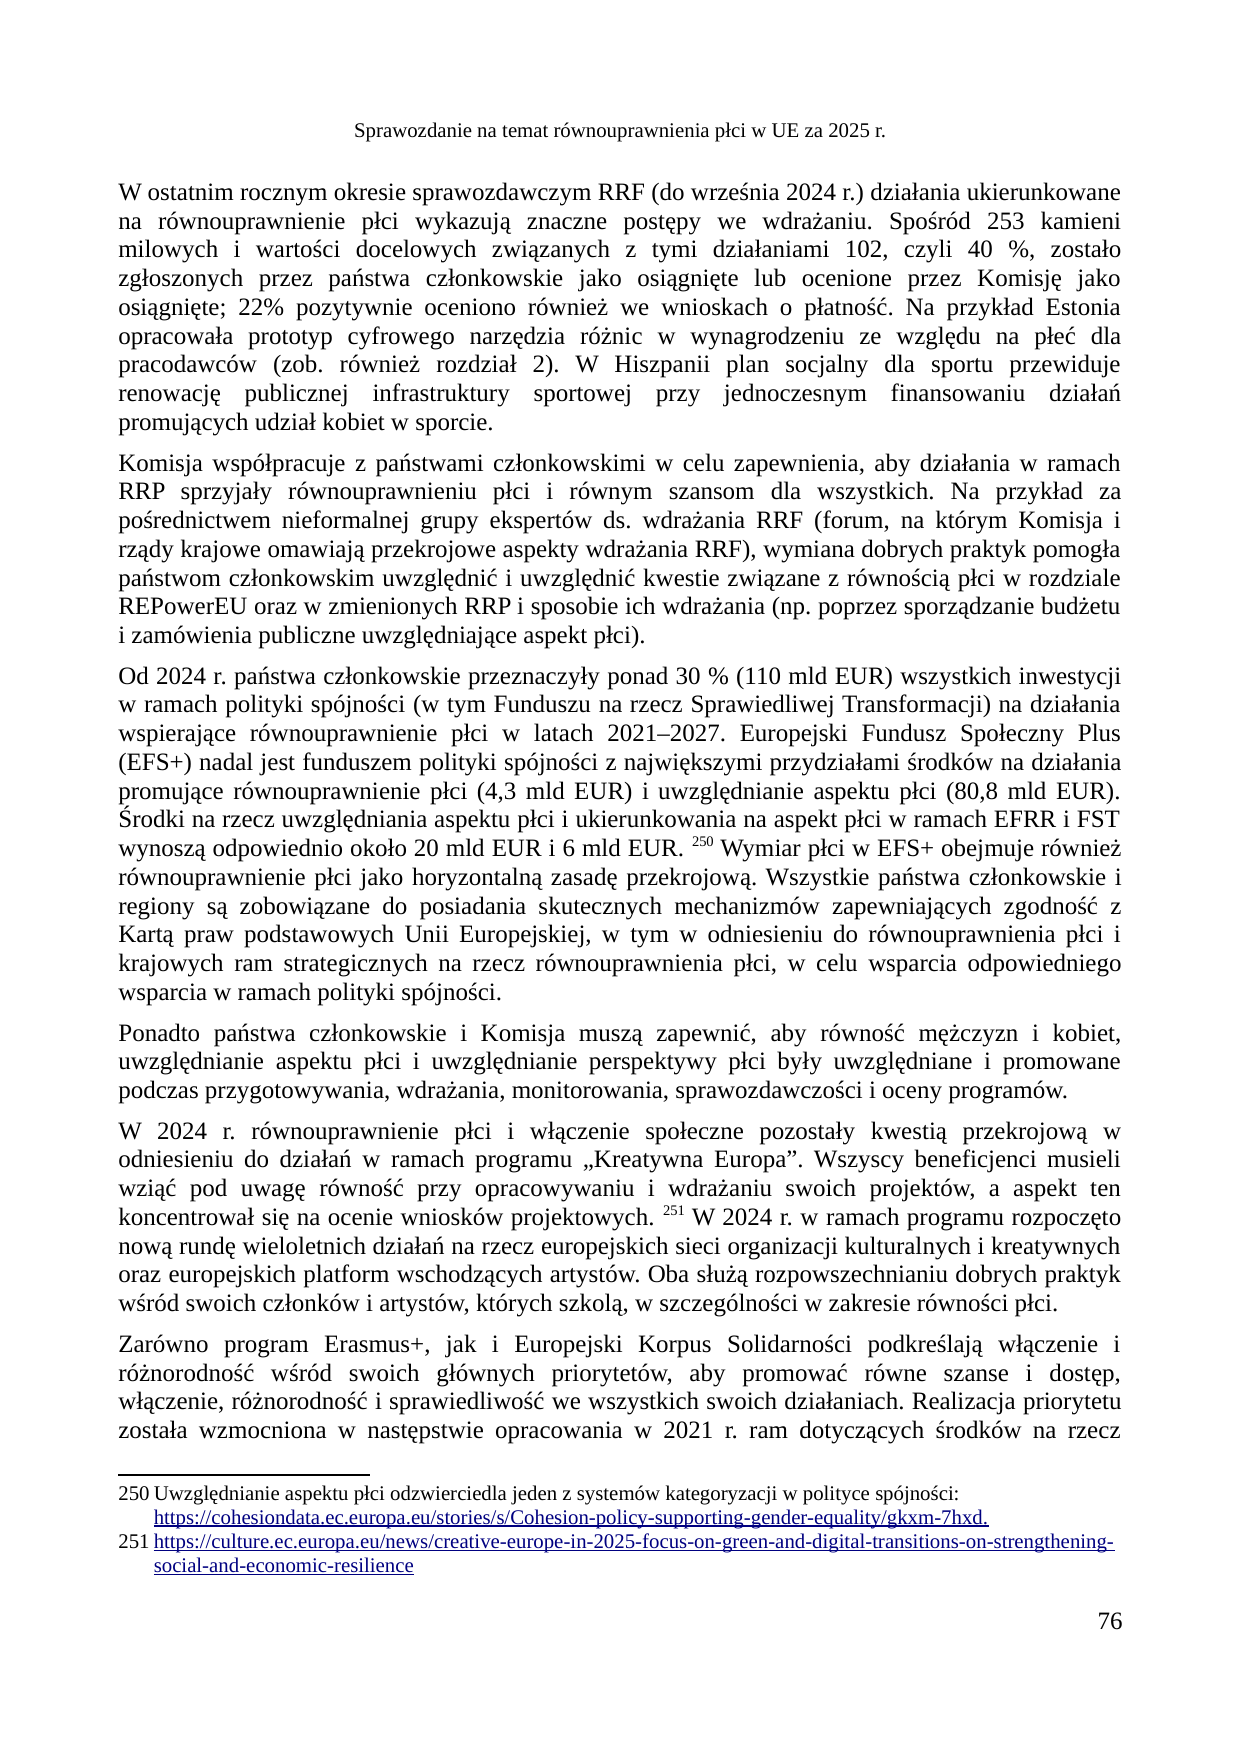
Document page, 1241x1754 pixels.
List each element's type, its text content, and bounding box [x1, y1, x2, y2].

text https://culture.ec.europa.eu/news/creative-europe-in-2025-focus-on-green-and-digital-transitions-on-strengthening-social-and-economic-resilience [118, 1529, 1122, 1577]
text Od 2024 r. państwa członkowskie przeznaczyły ponad 30 % (110 mld EUR) wszystkich inwestycji w ramach polityki spójności (w tym Funduszu na rzecz Sprawiedliwej Transformacji) na działania wspierające równouprawnienie płci w latach 2021–2027. Europejski Fundusz Społeczny Plus (EFS+) nadal jest funduszem polityki spójności z największymi przydziałami środków na działania promujące równouprawnienie płci (4,3 mld EUR) i uwzględnianie aspektu płci (80,8 mld EUR). Środki na rzecz uwzględniania aspektu płci i ukierunkowania na aspekt płci w ramach EFRR i FST wynoszą odpowiednio około 20 mld EUR i 6 mld EUR. Wymiar płci w EFS+ obejmuje również równouprawnienie płci jako horyzontalną zasadę przekrojową. Wszystkie państwa członkowskie i regiony są zobowiązane do posiadania skutecznych mechanizmów zapewniających zgodność z Kartą praw podstawowych Unii Europejskiej, w tym w odniesieniu do równouprawnienia płci i krajowych ram strategicznych na rzecz równouprawnienia płci, w celu wsparcia odpowiedniego wsparcia w ramach polityki spójności. [118, 661, 1122, 1006]
text Komisja współpracuje z państwami członkowskimi w celu zapewnienia, aby działania w ramach RRP sprzyjały równouprawnieniu płci i równym szansom dla wszystkich. Na przykład za pośrednictwem nieformalnej grupy ekspertów ds. wdrażania RRF (forum, na którym Komisja i rządy krajowe omawiają przekrojowe aspekty wdrażania RRF), wymiana dobrych praktyk pomogła państwom członkowskim uwzględnić i uwzględnić kwestie związane z równością płci w rozdziale REPowerEU oraz w zmienionych RRP i sposobie ich wdrażania (np. poprzez sporządzanie budżetu i zamówienia publiczne uwzględniające aspekt płci). [118, 448, 1122, 649]
text Ponadto państwa członkowskie i Komisja muszą zapewnić, aby równość mężczyzn i kobiet, uwzględnianie aspektu płci i uwzględnianie perspektywy płci były uwzględniane i promowane podczas przygotowywania, wdrażania, monitorowania, sprawozdawczości i oceny programów. [118, 1018, 1122, 1104]
text W 2024 r. równouprawnienie płci i włączenie społeczne pozostały kwestią przekrojową w odniesieniu do działań w ramach programu „Kreatywna Europa”. Wszyscy beneficjenci musieli wziąć pod uwagę równość przy opracowywaniu i wdrażaniu swoich projektów, a aspekt ten koncentrował się na ocenie wniosków projektowych. W 2024 r. w ramach programu rozpoczęto nową rundę wieloletnich działań na rzecz europejskich sieci organizacji kulturalnych i kreatywnych oraz europejskich platform wschodzących artystów. Oba służą rozpowszechnianiu dobrych praktyk wśród swoich członków i artystów, których szkolą, w szczególności w zakresie równości płci. [118, 1116, 1122, 1317]
text W ostatnim rocznym okresie sprawozdawczym RRF (do września 2024 r.) działania ukierunkowane na równouprawnienie płci wykazują znaczne postępy we wdrażaniu. Spośród 253 kamieni milowych i wartości docelowych związanych z tymi działaniami 102, czyli 40 %, zostało zgłoszonych przez państwa członkowskie jako osiągnięte lub ocenione przez Komisję jako osiągnięte; 22% pozytywnie oceniono również we wnioskach o płatność. Na przykład Estonia opracowała prototyp cyfrowego narzędzia różnic w wynagrodzeniu ze względu na płeć dla pracodawców (zob. również rozdział 2). W Hiszpanii plan socjalny dla sportu przewiduje renowację publicznej infrastruktury sportowej przy jednoczesnym finansowaniu działań promujących udział kobiet w sporcie. [118, 177, 1122, 436]
text Zarówno program Erasmus+, jak i Europejski Korpus Solidarności podkreślają włączenie i różnorodność wśród swoich głównych priorytetów, aby promować równe szanse i dostęp, włączenie, różnorodność i sprawiedliwość we wszystkich swoich działaniach. Realizacja priorytetu została wzmocniona w następstwie opracowania w 2021 r. ram dotyczących środków na rzecz [118, 1329, 1122, 1444]
text Uwzględnianie aspektu płci odzwierciedla jeden z systemów kategoryzacji w polityce spójności: https://cohesiondata.ec.europa.eu/stories/s/Cohesion-policy-supporting-gender-equality/gkxm-7hxd. [118, 1481, 1122, 1529]
